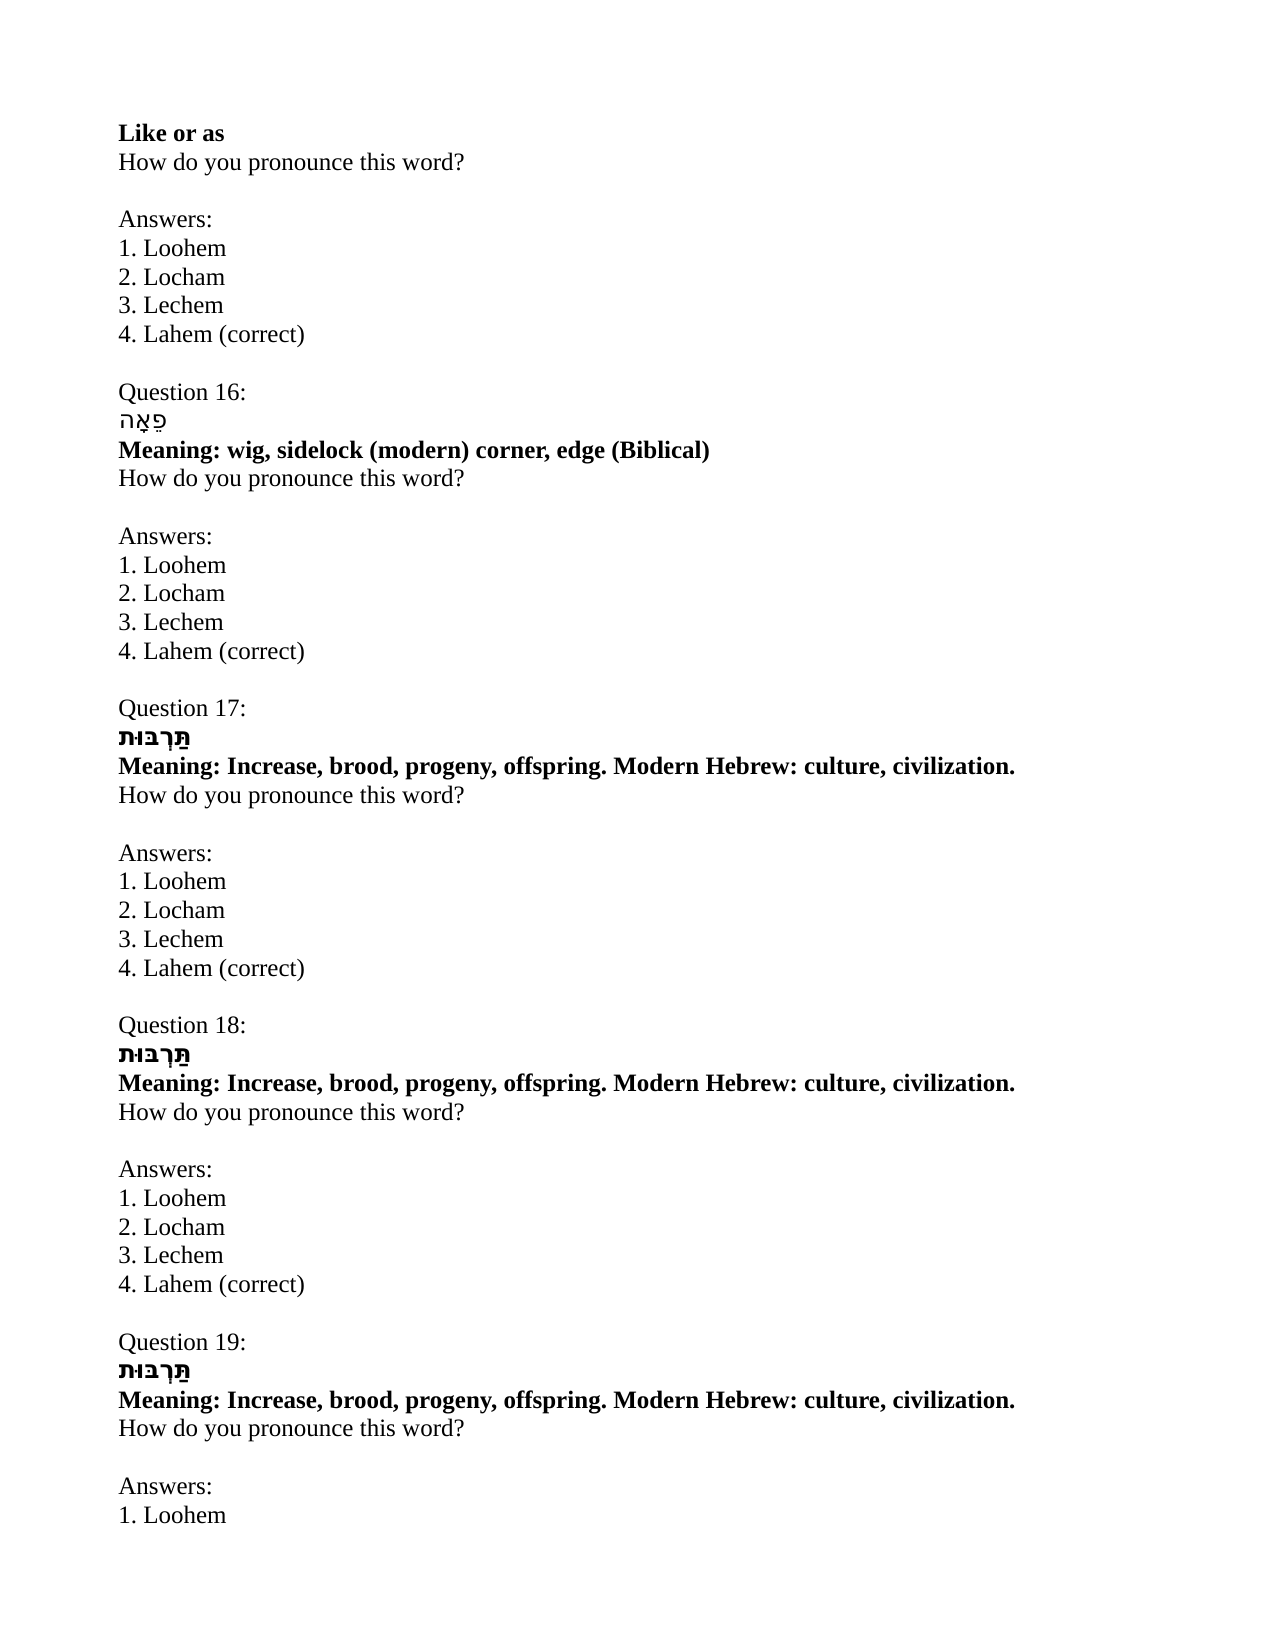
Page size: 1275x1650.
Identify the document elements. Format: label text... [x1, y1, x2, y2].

text 2. Locham [118, 578, 1157, 607]
text Question 18: [118, 1010, 1157, 1039]
text 4. Lahem (correct) [118, 319, 1157, 348]
text Like or as [118, 118, 1157, 147]
text 3. Lechem [118, 1241, 1157, 1269]
text 1. Loohem [118, 866, 1157, 895]
text Meaning: wig, sidelock (modern) corner, edge (Biblical) [118, 435, 1157, 463]
text How do you pronounce this word? [118, 780, 1157, 809]
text 4. Lahem (correct) [118, 636, 1157, 665]
text 3. Lechem [118, 924, 1157, 953]
text 1. Loohem [118, 1183, 1157, 1212]
text Answers: [118, 204, 1157, 233]
text 4. Lahem (correct) [118, 953, 1157, 981]
text 3. Lechem [118, 607, 1157, 636]
text תַּרְבּוּת [118, 1356, 1157, 1385]
text Question 19: [118, 1327, 1157, 1356]
text Answers: [118, 838, 1157, 866]
text Question 16: [118, 377, 1157, 406]
text 2. Locham [118, 1212, 1157, 1241]
text How do you pronounce this word? [118, 1097, 1157, 1126]
text How do you pronounce this word? [118, 147, 1157, 176]
text 1. Loohem [118, 1500, 1157, 1528]
text Meaning: Increase, brood, progeny, offspring. Modern Hebrew: culture, civilization. [118, 1385, 1157, 1413]
text Answers: [118, 1471, 1157, 1500]
text How do you pronounce this word? [118, 463, 1157, 492]
text Meaning: Increase, brood, progeny, offspring. Modern Hebrew: culture, civilization. [118, 751, 1157, 780]
text How do you pronounce this word? [118, 1413, 1157, 1442]
text Answers: [118, 521, 1157, 550]
text Question 17: [118, 693, 1157, 722]
text 4. Lahem (correct) [118, 1269, 1157, 1298]
text Answers: [118, 1154, 1157, 1183]
text תַּרְבּוּת [118, 722, 1157, 751]
text 1. Loohem [118, 233, 1157, 262]
text 2. Locham [118, 895, 1157, 924]
text Meaning: Increase, brood, progeny, offspring. Modern Hebrew: culture, civilization. [118, 1068, 1157, 1097]
text 3. Lechem [118, 291, 1157, 319]
text 1. Loohem [118, 550, 1157, 578]
text 2. Locham [118, 262, 1157, 291]
text תַּרְבּוּת [118, 1039, 1157, 1068]
text פֵאָה [118, 406, 1157, 435]
